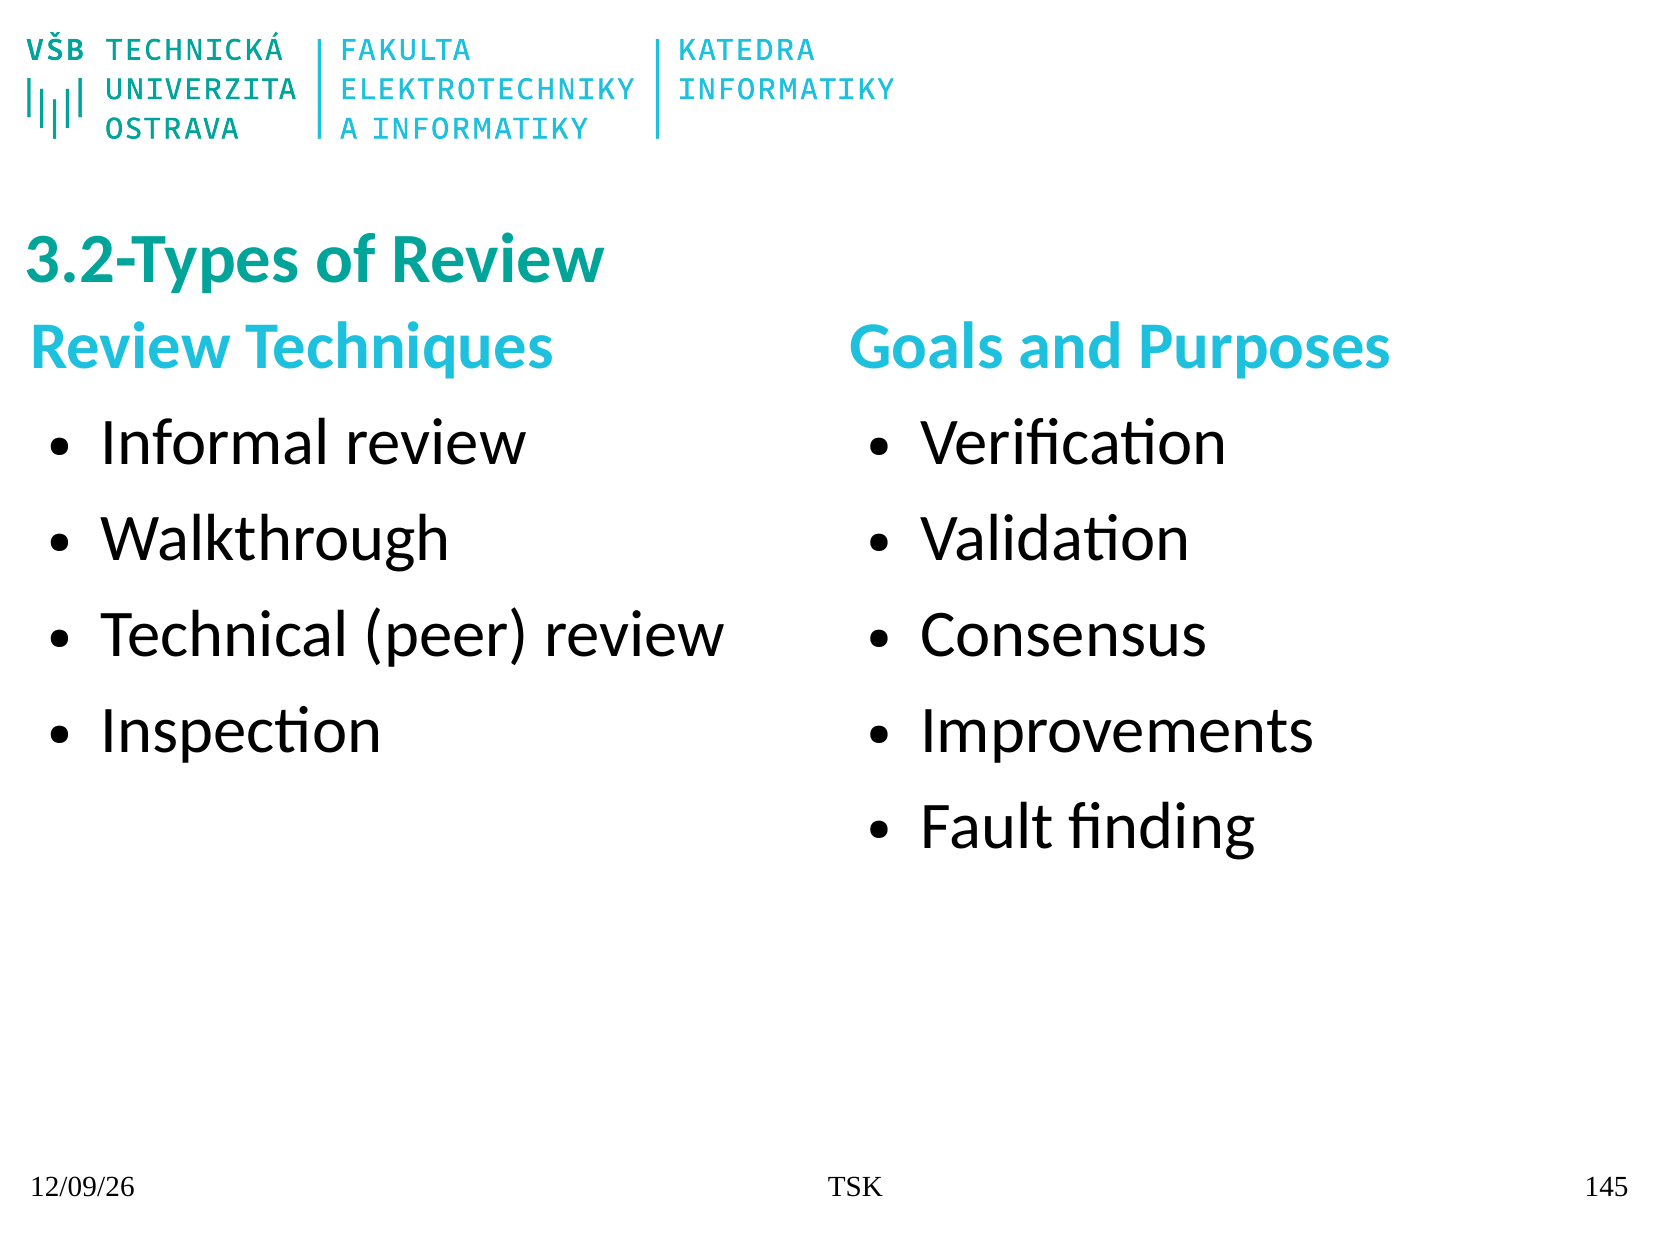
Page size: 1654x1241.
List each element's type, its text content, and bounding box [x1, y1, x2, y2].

picture [26, 31, 894, 139]
list Goals and Purposes Verification Validation Consensus Improvements Fault finding [849, 318, 1630, 1146]
title 3.2-Types of Review [24, 169, 1629, 300]
list Review Techniques Informal review Walkthrough Technical (peer) review Inspection [30, 318, 811, 1146]
